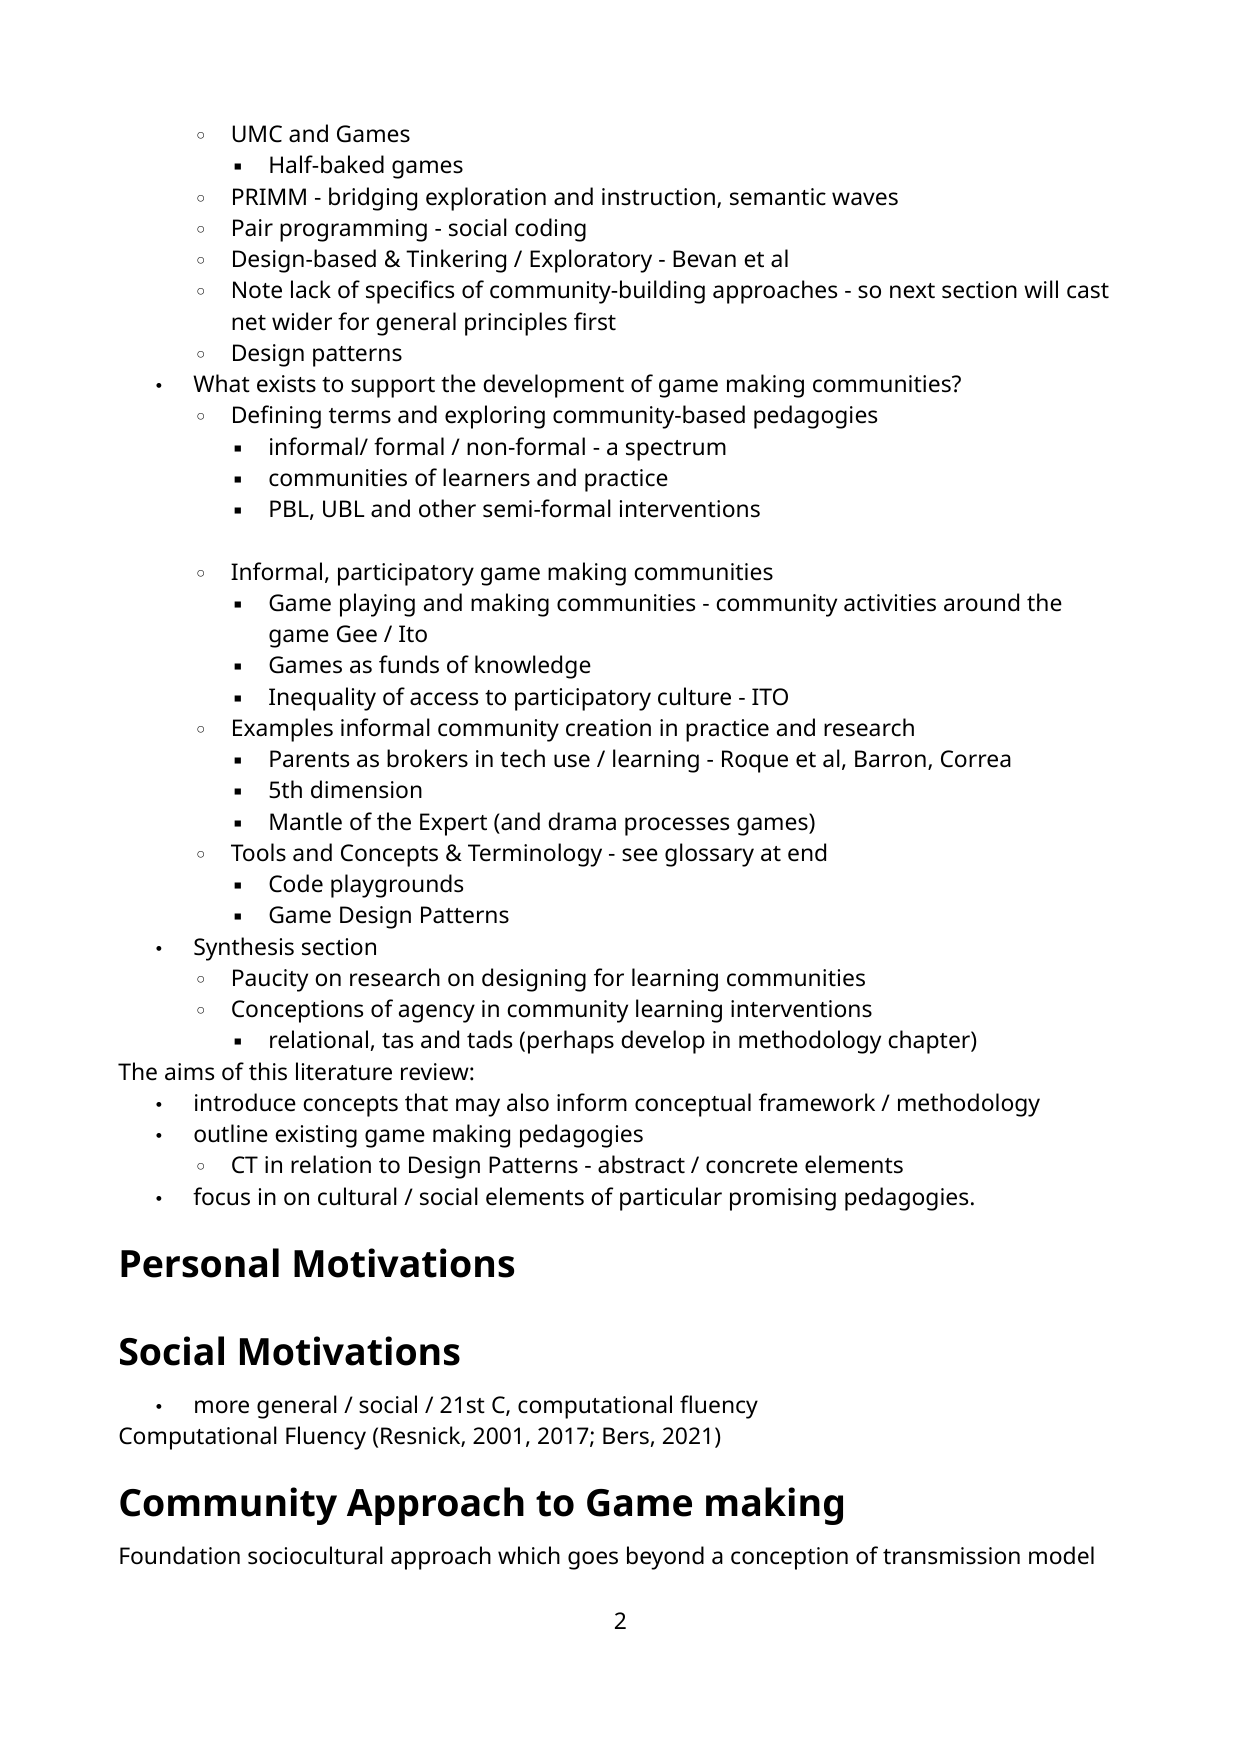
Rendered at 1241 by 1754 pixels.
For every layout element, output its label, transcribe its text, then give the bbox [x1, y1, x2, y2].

list Tools and Concepts & Terminology - see glossary at end [193, 837, 1122, 868]
list Parents as brokers in tech use / learning - Roque et al, Barron, Correa [231, 743, 1122, 774]
list Games as funds of knowledge [231, 649, 1122, 681]
list relational, tas and tads (perhaps develop in methodology chapter) [231, 1024, 1122, 1056]
list Code playgrounds [231, 868, 1122, 899]
list Note lack of specifics of community-building approaches - so next section will cast net wider for general principles first [193, 274, 1122, 337]
subtitle Social Motivations [118, 1325, 1122, 1376]
list CT in relation to Design Patterns - abstract / concrete elements [193, 1149, 1122, 1181]
list Design-based & Tinkering / Exploratory - Bevan et al [193, 243, 1122, 274]
list UMC and Games [193, 118, 1122, 149]
list informal/ formal / non-formal - a spectrum [231, 431, 1122, 462]
list PRIMM - bridging exploration and instruction, semantic waves [193, 181, 1122, 212]
list Design patterns [193, 337, 1122, 368]
list Inequality of access to participatory culture - ITO [231, 681, 1122, 712]
text Foundation sociocultural approach which goes beyond a conception of transmission model [118, 1540, 1122, 1571]
list communities of learners and practice [231, 462, 1122, 493]
list Synthesis section [156, 931, 1122, 962]
text Computational Fluency (Resnick, 2001, 2017; Bers, 2021) [118, 1420, 1122, 1451]
list Mantle of the Expert (and drama processes games) [231, 806, 1122, 837]
list outline existing game making pedagogies [156, 1118, 1122, 1149]
list introduce concepts that may also inform conceptual framework / methodology [156, 1087, 1122, 1118]
list focus in on cultural / social elements of particular promising pedagogies. [156, 1181, 1122, 1212]
list Examples informal community creation in practice and research [193, 712, 1122, 743]
list Half-baked games [231, 149, 1122, 181]
list What exists to support the development of game making communities? [156, 368, 1122, 399]
subtitle Community Approach to Game making [118, 1476, 1122, 1527]
list Conceptions of agency in community learning interventions [193, 993, 1122, 1024]
text The aims of this literature review: [118, 1056, 1122, 1087]
list Game playing and making communities - community activities around the game Gee / Ito [231, 587, 1122, 649]
list Pair programming - social coding [193, 212, 1122, 243]
list 5th dimension [231, 774, 1122, 806]
list PBL, UBL and other semi-formal interventions [231, 493, 1122, 556]
subtitle Personal Motivations [118, 1237, 1122, 1288]
list Defining terms and exploring community-based pedagogies [193, 399, 1122, 431]
list Informal, participatory game making communities [193, 556, 1122, 587]
list more general / social / 21st C, computational fluency [156, 1389, 1122, 1420]
list Paucity on research on designing for learning communities [193, 962, 1122, 993]
list Game Design Patterns [231, 899, 1122, 931]
